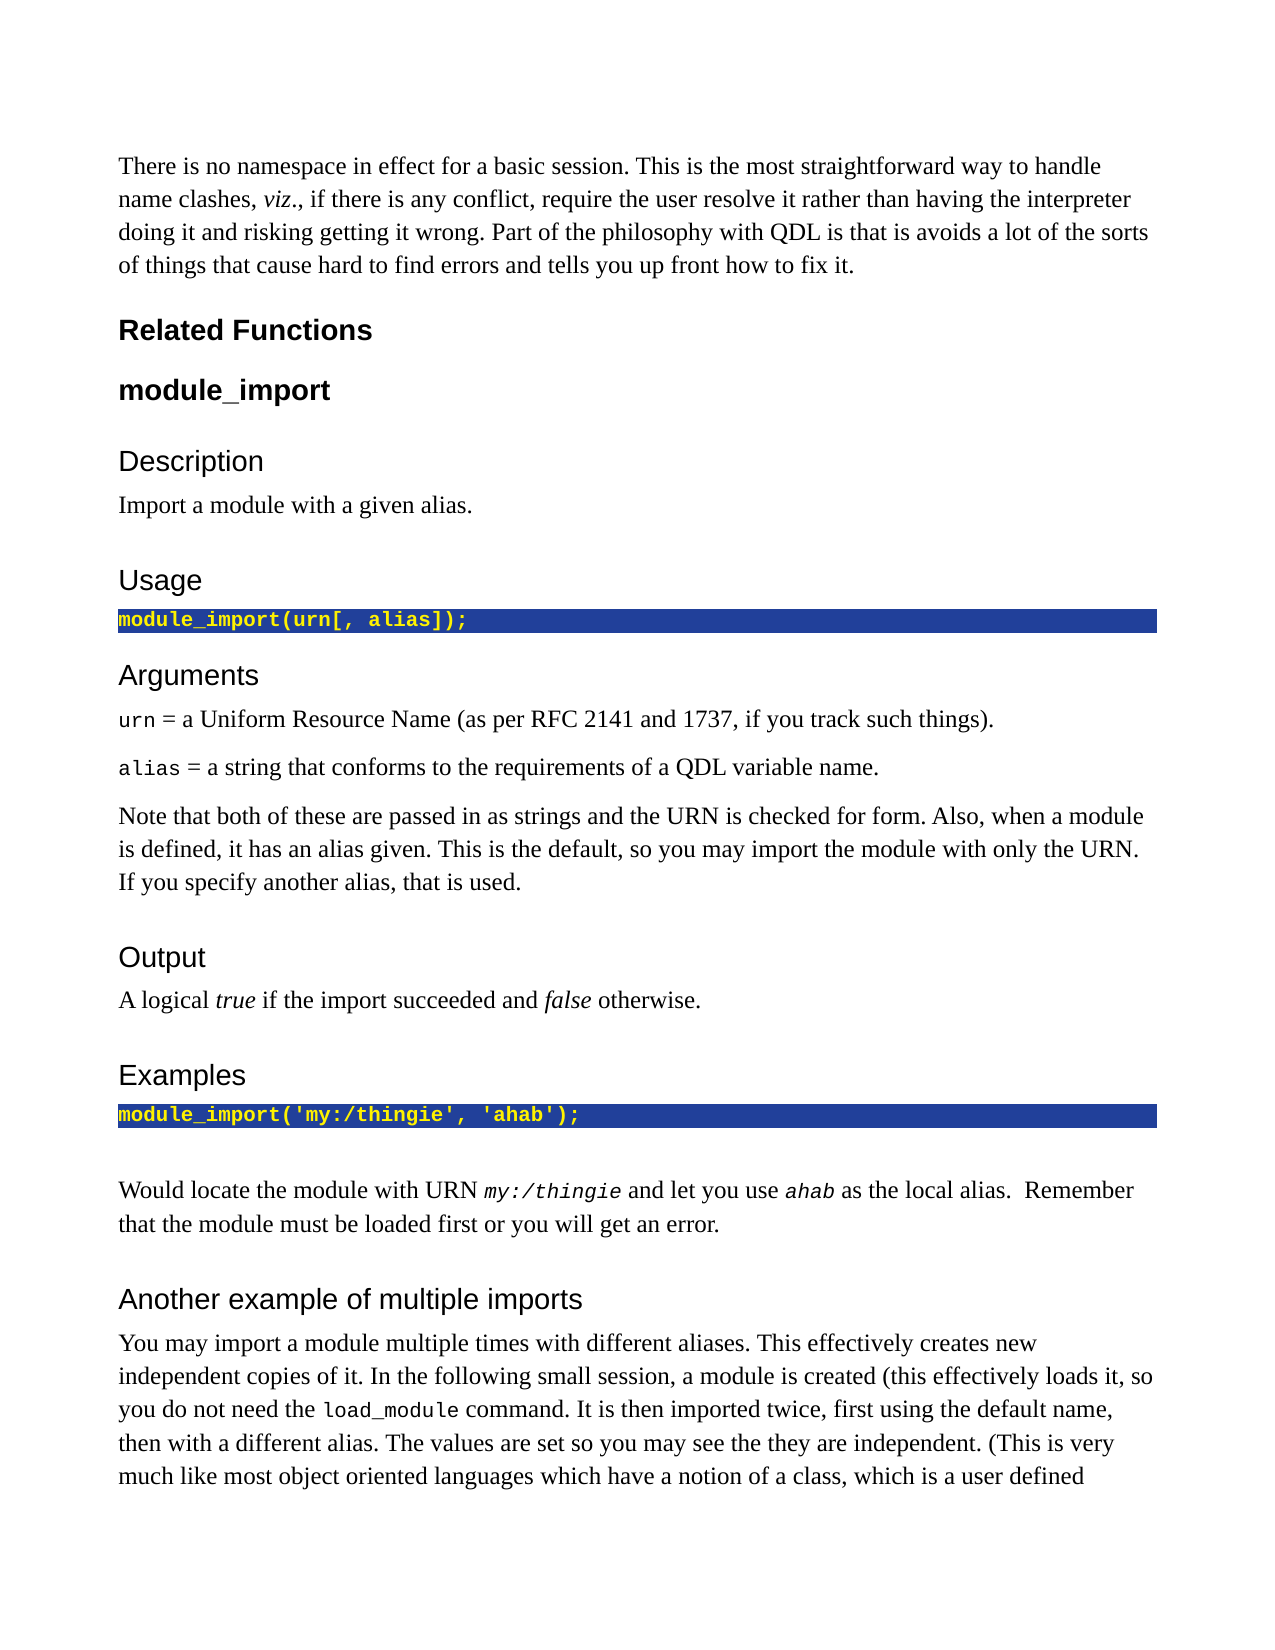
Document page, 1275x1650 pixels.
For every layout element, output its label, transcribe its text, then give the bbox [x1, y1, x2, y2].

text Note that both of these are passed in as strings and the URN is checked for form. Also, when a module is defined, it has an alias given. This is the default, so you may import the module with only the URN. If you specify another alias, that is used. [118, 801, 1157, 896]
text alias = a string that conforms to the requirements of a QDL variable name. [118, 752, 1157, 782]
text There is no namespace in effect for a basic session. This is the most straightforward way to handle name clashes, viz., if there is any conflict, require the user resolve it rather than having the interpreter doing it and risking getting it wrong. Part of the philosophy with QDL is that is avoids a lot of the sorts of things that cause hard to find errors and tells you up front how to fix it. [118, 118, 1157, 279]
text urn = a Uniform Resource Name (as per RFC 2141 and 1737, if you track such things). [118, 704, 1157, 733]
subtitle Output [118, 939, 1157, 973]
subtitle Another example of multiple imports [118, 1282, 1157, 1316]
text A logical true if the import succeeded and false otherwise. [118, 986, 1157, 1014]
subtitle Usage [118, 563, 1157, 597]
subtitle Related Functions [118, 312, 1157, 346]
subtitle Arguments [118, 658, 1157, 691]
text Would locate the module with URN my:/thingie and let you use ahab as the local alias. Remember that the module must be loaded first or you will get an error. [118, 1176, 1157, 1238]
subtitle Description [118, 444, 1157, 478]
subtitle Examples [118, 1058, 1157, 1092]
text module_import(urn[, alias]); [118, 609, 1157, 633]
text You may import a module multiple times with different aliases. This effectively creates new independent copies of it. In the following small session, a module is created (this effectively loads it, so you do not need the load_module command. It is then imported twice, first using the default name, then with a different alias. The values are set so you may see the they are independent. (This is very much like most object oriented languages which have a notion of a class, which is a user defined [118, 1328, 1157, 1490]
text module_import('my:/thingie', 'ahab'); [118, 1104, 1157, 1128]
subtitle module_import [118, 373, 1157, 407]
text Import a module with a given alias. [118, 491, 1157, 519]
